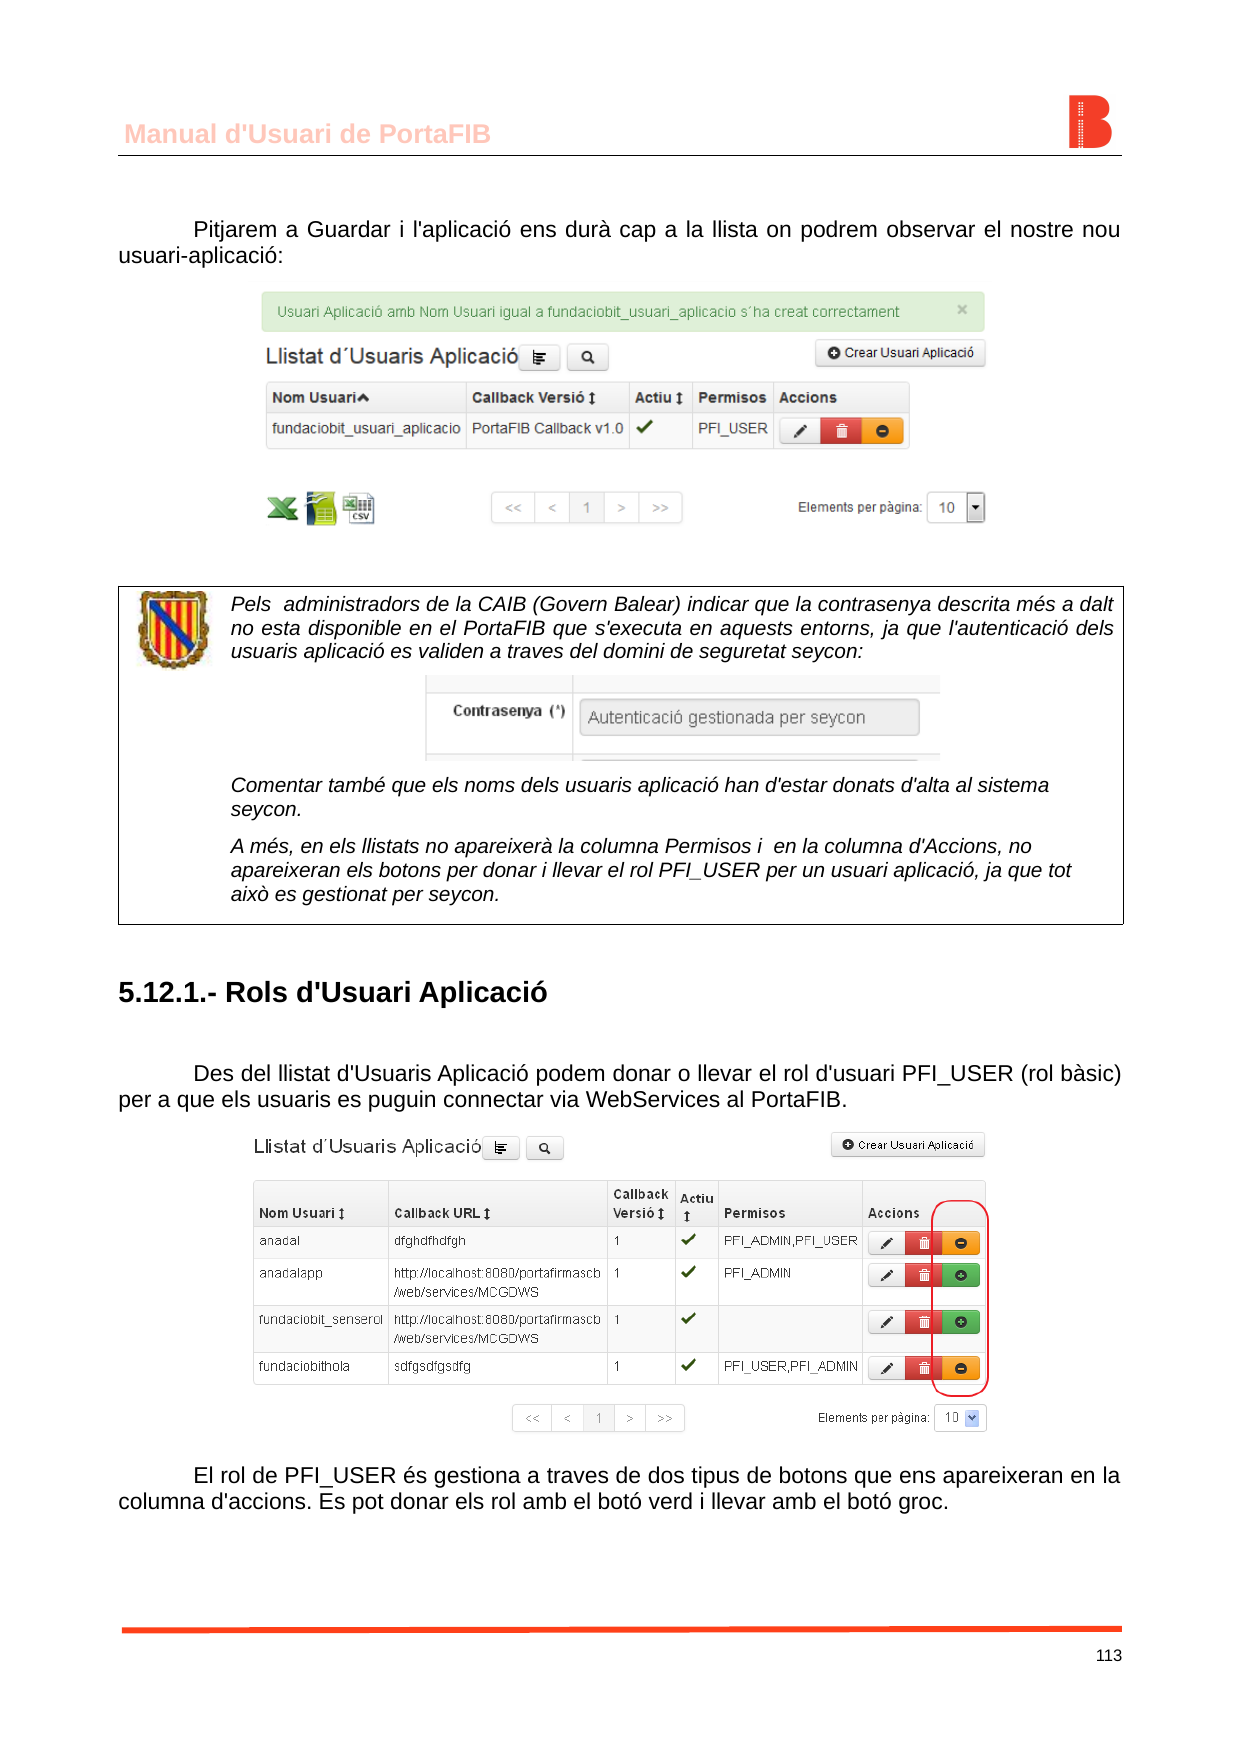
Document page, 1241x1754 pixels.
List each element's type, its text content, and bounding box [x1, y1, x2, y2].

table_header Pels administradors de la CAIB (Govern Balear) indicar que la contrasenya descrita més a dalt no esta disponible en el PortaFIB que s'executa en aquests entorns, ja que l'autenticació dels usuaris aplicació es validen a traves del domini de seguretat seycon: Comentar també que els noms dels usuaris aplicació han d'estar donats d'alta al sistema seycon. A més, en els llistats no apareixerà la columna Permisos i en la columna d'Accions, no apareixeran els botons per donar i llevar el rol PFI_USER per un usuari aplicació, ja que tot això es gestionat per seycon. [225, 587, 1123, 924]
picture [1063, 94, 1117, 150]
subtitle Rols d'Usuari Aplicació [118, 975, 1122, 1009]
text Pitjarem a Guardar i l'aplicació ens durà cap a la llista on podrem observar el nostre nou usuari-aplicació: [118, 216, 1122, 268]
table_header [119, 587, 225, 924]
picture [134, 591, 214, 671]
text El rol de PFI_USER és gestiona a traves de dos tipus de botons que ens apareixeran en la columna d'accions. Es pot donar els rol amb el botó verd i llevar amb el botó groc. [118, 1462, 1122, 1515]
picture [248, 281, 993, 535]
picture [250, 1125, 991, 1450]
picture [407, 675, 941, 761]
text Des del llistat d'Usuaris Aplicació podem donar o llevar el rol d'usuari PFI_USER (rol bàsic) per a que els usuaris es puguin connectar via WebServices al PortaFIB. [118, 1060, 1122, 1113]
